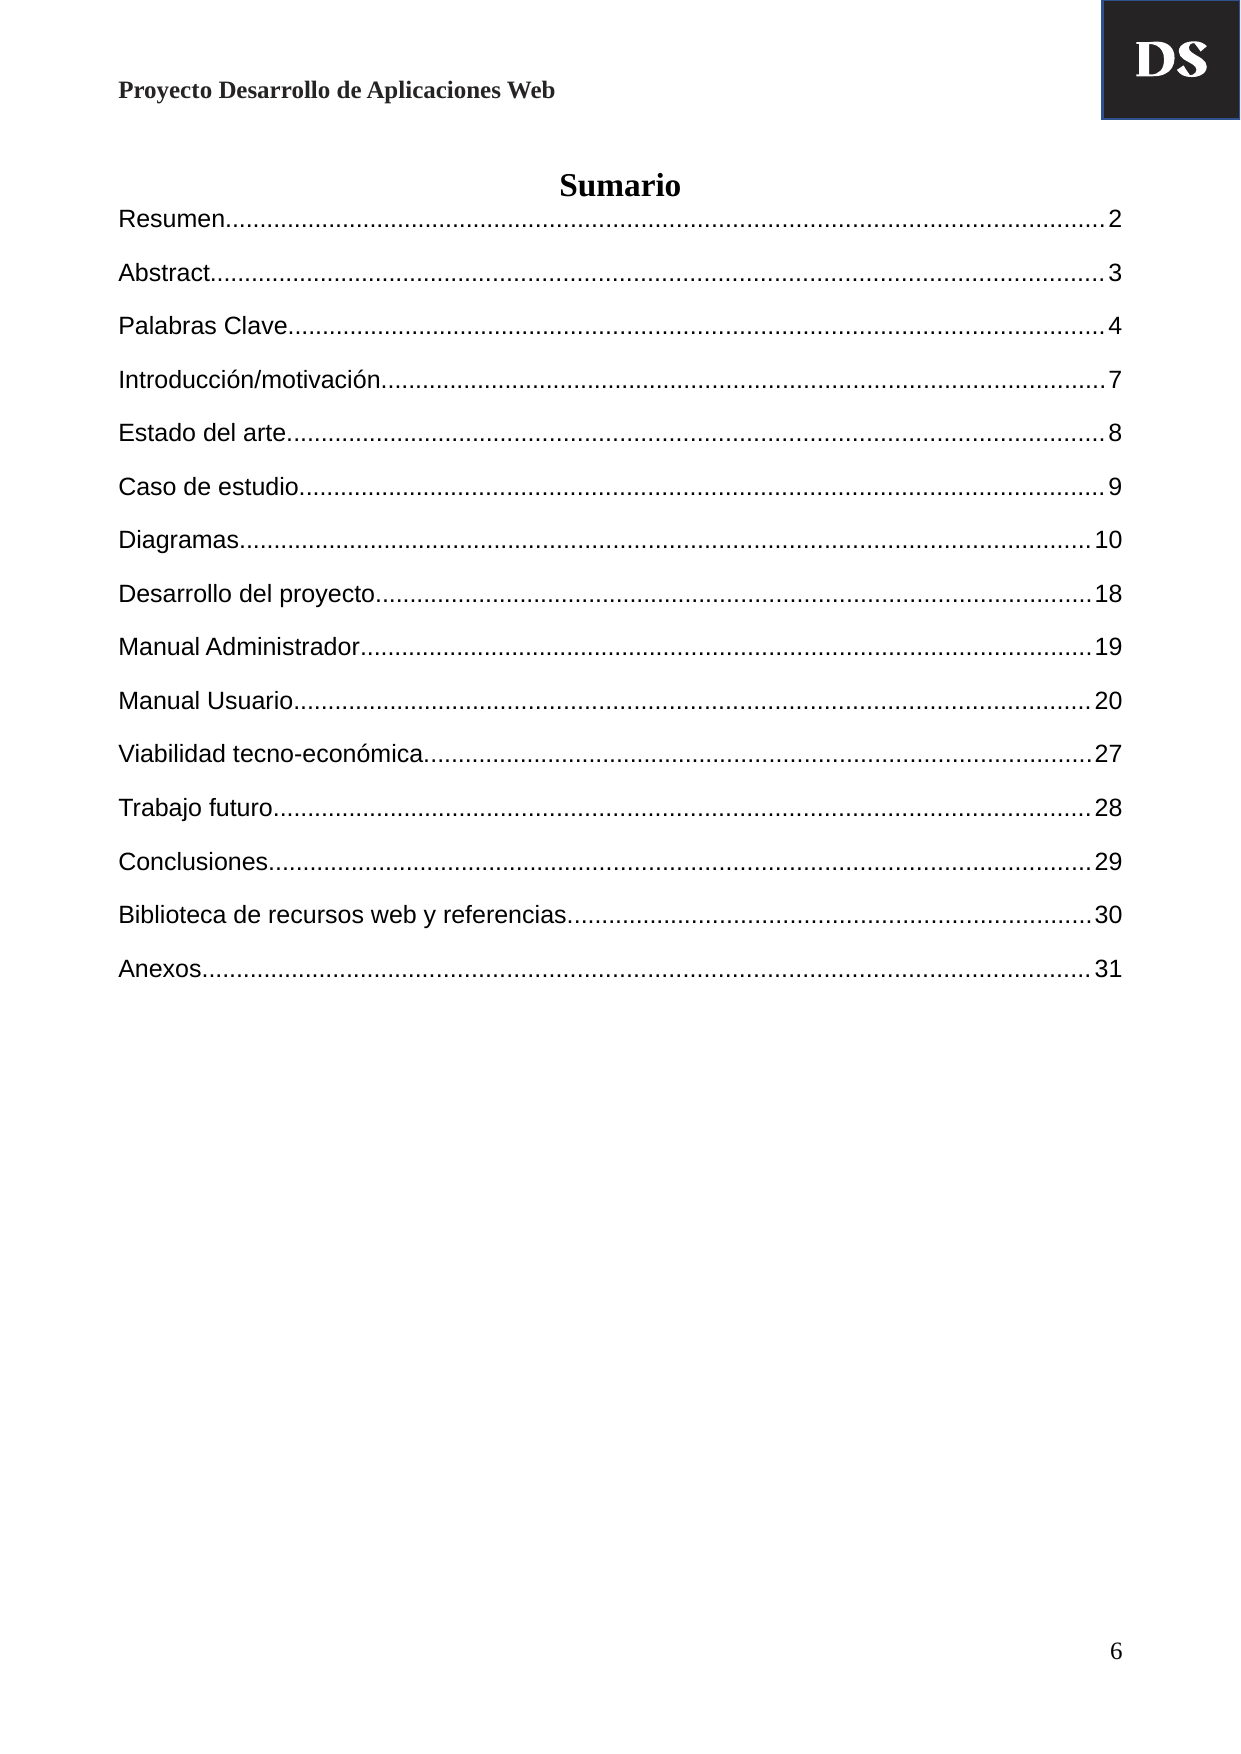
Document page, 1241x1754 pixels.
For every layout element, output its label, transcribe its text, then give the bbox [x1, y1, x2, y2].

text Trabajo futuro. 28 [118, 793, 1122, 822]
text Introducción/motivación. 7 [118, 365, 1122, 393]
text Manual Administrador 19 [118, 632, 1122, 661]
text Palabras Clave 4 [118, 311, 1122, 340]
text Desarrollo del proyecto 18 [118, 579, 1122, 608]
text Estado del arte. 8 [118, 418, 1122, 447]
text Caso de estudio. 9 [118, 472, 1122, 501]
subtitle Sumario [118, 166, 1122, 204]
text Manual Usuario 20 [118, 686, 1122, 715]
text Anexos. 31 [118, 954, 1122, 982]
text Conclusiones. 29 [118, 847, 1122, 875]
text Viabilidad tecno-económica. 27 [118, 739, 1122, 768]
text Biblioteca de recursos web y referencias. 30 [118, 900, 1122, 929]
text Diagramas. 10 [118, 525, 1122, 554]
text Resumen 2 [118, 204, 1122, 233]
text Abstract 3 [118, 258, 1122, 286]
